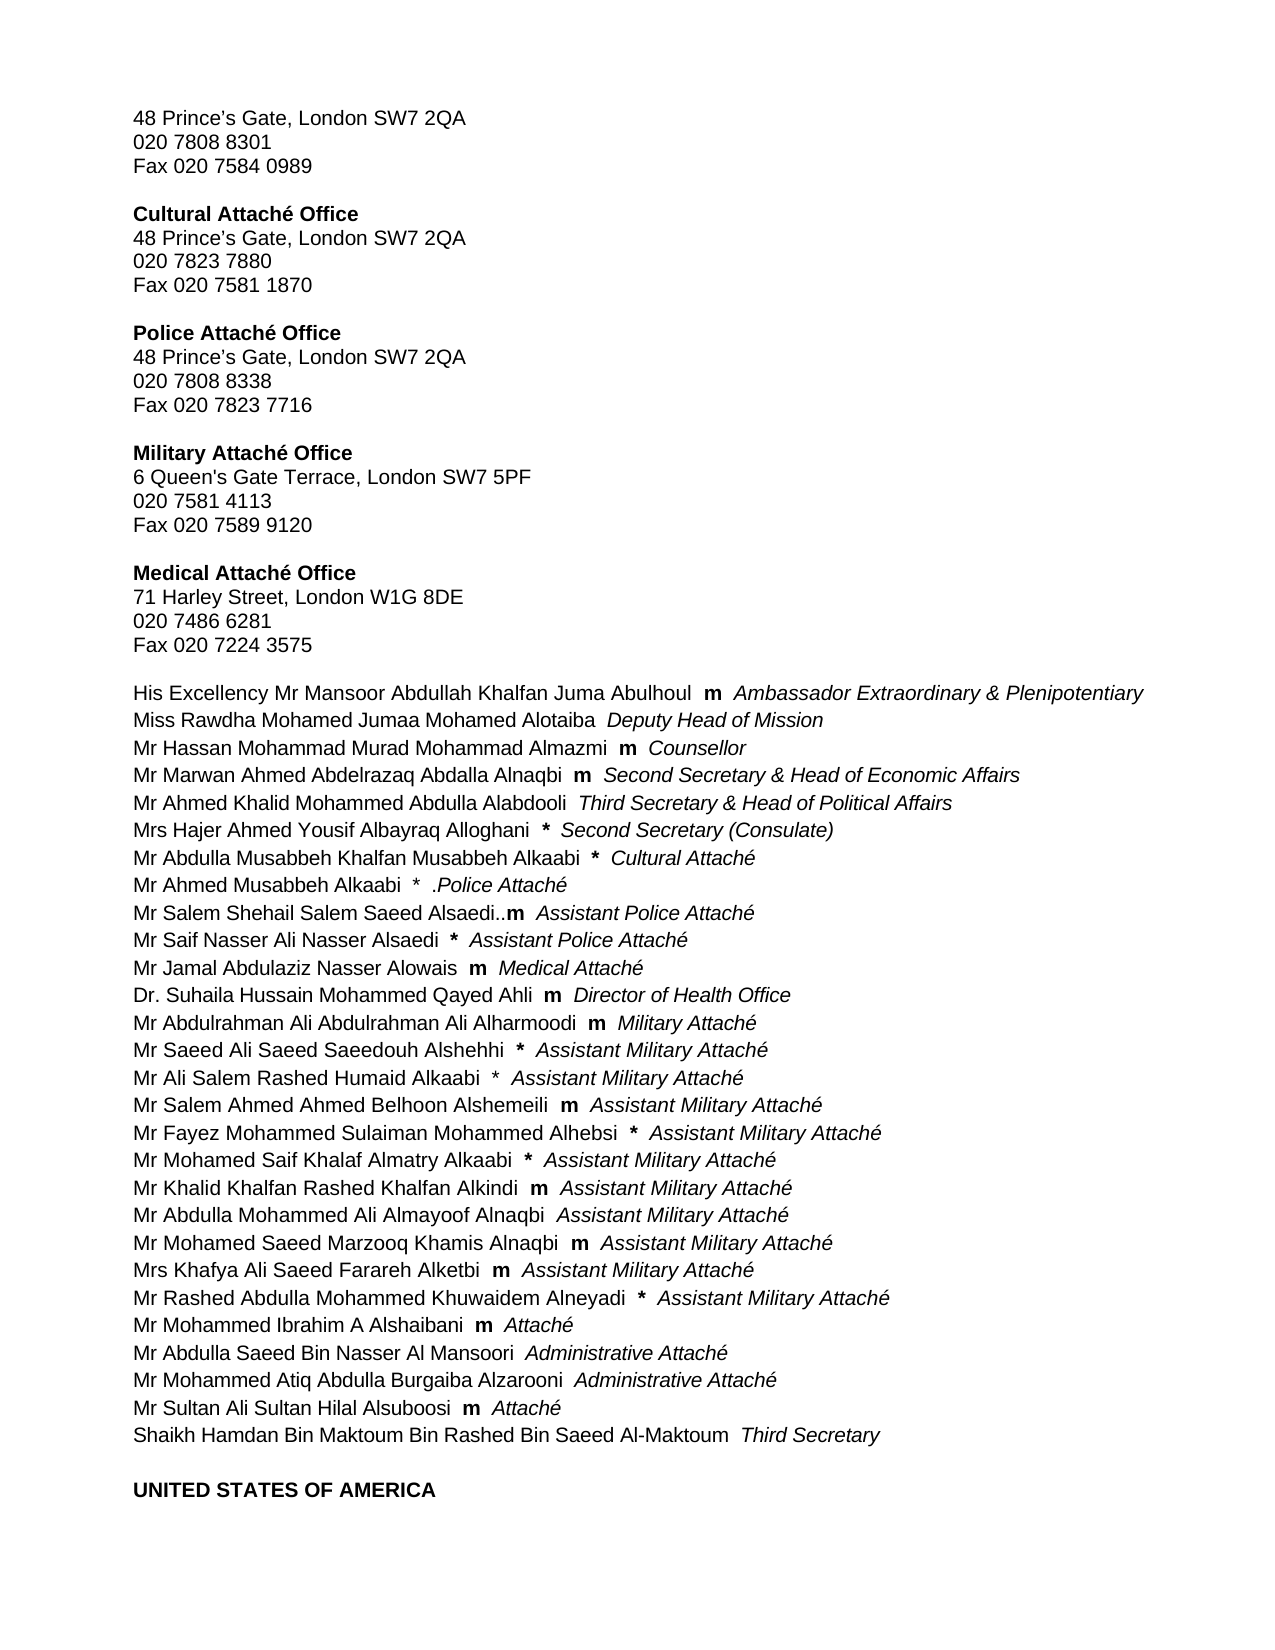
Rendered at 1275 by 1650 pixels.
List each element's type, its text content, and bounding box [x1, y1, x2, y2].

text Mr Ahmed Khalid Mohammed Abdulla Alabdooli Third Secretary & Head of Political Affairs [133, 791, 1181, 814]
text Mr Abdulla Musabbeh Khalfan Musabbeh Alkaabi * Cultural Attaché [133, 846, 1181, 869]
text Mr Mohammed Atiq Abdulla Burgaiba Alzarooni Administrative Attaché [133, 1368, 1181, 1392]
text Mr Salem Shehail Salem Saeed Alsaedi..m Assistant Police Attaché [133, 901, 1181, 924]
text Military Attaché Office [133, 441, 1181, 465]
text Fax 020 7823 7716 [133, 393, 1181, 417]
text 71 Harley Street, London W1G 8DE [133, 585, 1181, 609]
text Mr Salem Ahmed Ahmed Belhoon Alshemeili m Assistant Military Attaché [133, 1093, 1181, 1117]
text Fax 020 7584 0989 [133, 153, 1181, 177]
text Mr Marwan Ahmed Abdelrazaq Abdalla Alnaqbi m Second Secretary & Head of Economic Affairs [133, 763, 1181, 787]
text Shaikh Hamdan Bin Maktoum Bin Rashed Bin Saeed Al-Maktoum Third Secretary [133, 1423, 1181, 1447]
text Cultural Attaché Office [133, 201, 1181, 225]
text Mr Mohammed Ibrahim A Alshaibani m Attaché [133, 1313, 1181, 1337]
text Fax 020 7589 9120 [133, 513, 1181, 537]
text Dr. Suhaila Hussain Mohammed Qayed Ahli m Director of Health Office [133, 983, 1181, 1007]
text Mr Sultan Ali Sultan Hilal Alsuboosi m Attaché [133, 1396, 1181, 1419]
text Mr Jamal Abdulaziz Nasser Alowais m Medical Attaché [133, 956, 1181, 979]
text 48 Prince’s Gate, London SW7 2QA [133, 106, 1181, 129]
text Mr Abdulrahman Ali Abdulrahman Ali Alharmoodi m Military Attaché [133, 1011, 1181, 1034]
text Mr Abdulla Saeed Bin Nasser Al Mansoori Administrative Attaché [133, 1341, 1181, 1364]
text Mr Saeed Ali Saeed Saeedouh Alshehhi * Assistant Military Attaché [133, 1038, 1181, 1062]
text Mr Khalid Khalfan Rashed Khalfan Alkindi m Assistant Military Attaché [133, 1176, 1181, 1199]
text Medical Attaché Office [133, 561, 1181, 585]
text 020 7581 4113 [133, 489, 1181, 513]
text 48 Prince’s Gate, London SW7 2QA [133, 225, 1181, 249]
text Mr Abdulla Mohammed Ali Almayoof Alnaqbi Assistant Military Attaché [133, 1203, 1181, 1227]
text 48 Prince’s Gate, London SW7 2QA [133, 345, 1181, 369]
text 020 7808 8301 [133, 129, 1181, 153]
text Mrs Hajer Ahmed Yousif Albayraq Alloghani * Second Secretary (Consulate) [133, 818, 1181, 842]
text Mr Rashed Abdulla Mohammed Khuwaidem Alneyadi * Assistant Military Attaché [133, 1286, 1181, 1309]
text Mr Mohamed Saeed Marzooq Khamis Alnaqbi m Assistant Military Attaché [133, 1231, 1181, 1254]
text 6 Queen's Gate Terrace, London SW7 5PF [133, 465, 1181, 489]
text Police Attaché Office [133, 321, 1181, 345]
text 020 7486 6281 [133, 609, 1181, 633]
text Mr Saif Nasser Ali Nasser Alsaedi * Assistant Police Attaché [133, 928, 1181, 952]
text Miss Rawdha Mohamed Jumaa Mohamed Alotaiba Deputy Head of Mission [133, 708, 1181, 732]
text Mr Mohamed Saif Khalaf Almatry Alkaabi * Assistant Military Attaché [133, 1148, 1181, 1172]
text Fax 020 7581 1870 [133, 273, 1181, 297]
text Mr Ali Salem Rashed Humaid Alkaabi * Assistant Military Attaché [133, 1066, 1181, 1089]
text Mr Fayez Mohammed Sulaiman Mohammed Alhebsi * Assistant Military Attaché [133, 1121, 1181, 1144]
text Mrs Khafya Ali Saeed Farareh Alketbi m Assistant Military Attaché [133, 1258, 1181, 1282]
text 020 7823 7880 [133, 249, 1181, 273]
text UNITED STATES OF AMERICA [133, 1478, 1181, 1502]
text His Excellency Mr Mansoor Abdullah Khalfan Juma Abulhoul m Ambassador Extraordinary & Plenipotentiary [133, 681, 1181, 704]
text Mr Ahmed Musabbeh Alkaabi * .Police Attaché [133, 873, 1181, 897]
text Mr Hassan Mohammad Murad Mohammad Almazmi m Counsellor [133, 736, 1181, 759]
text Fax 020 7224 3575 [133, 633, 1181, 657]
text 020 7808 8338 [133, 369, 1181, 393]
